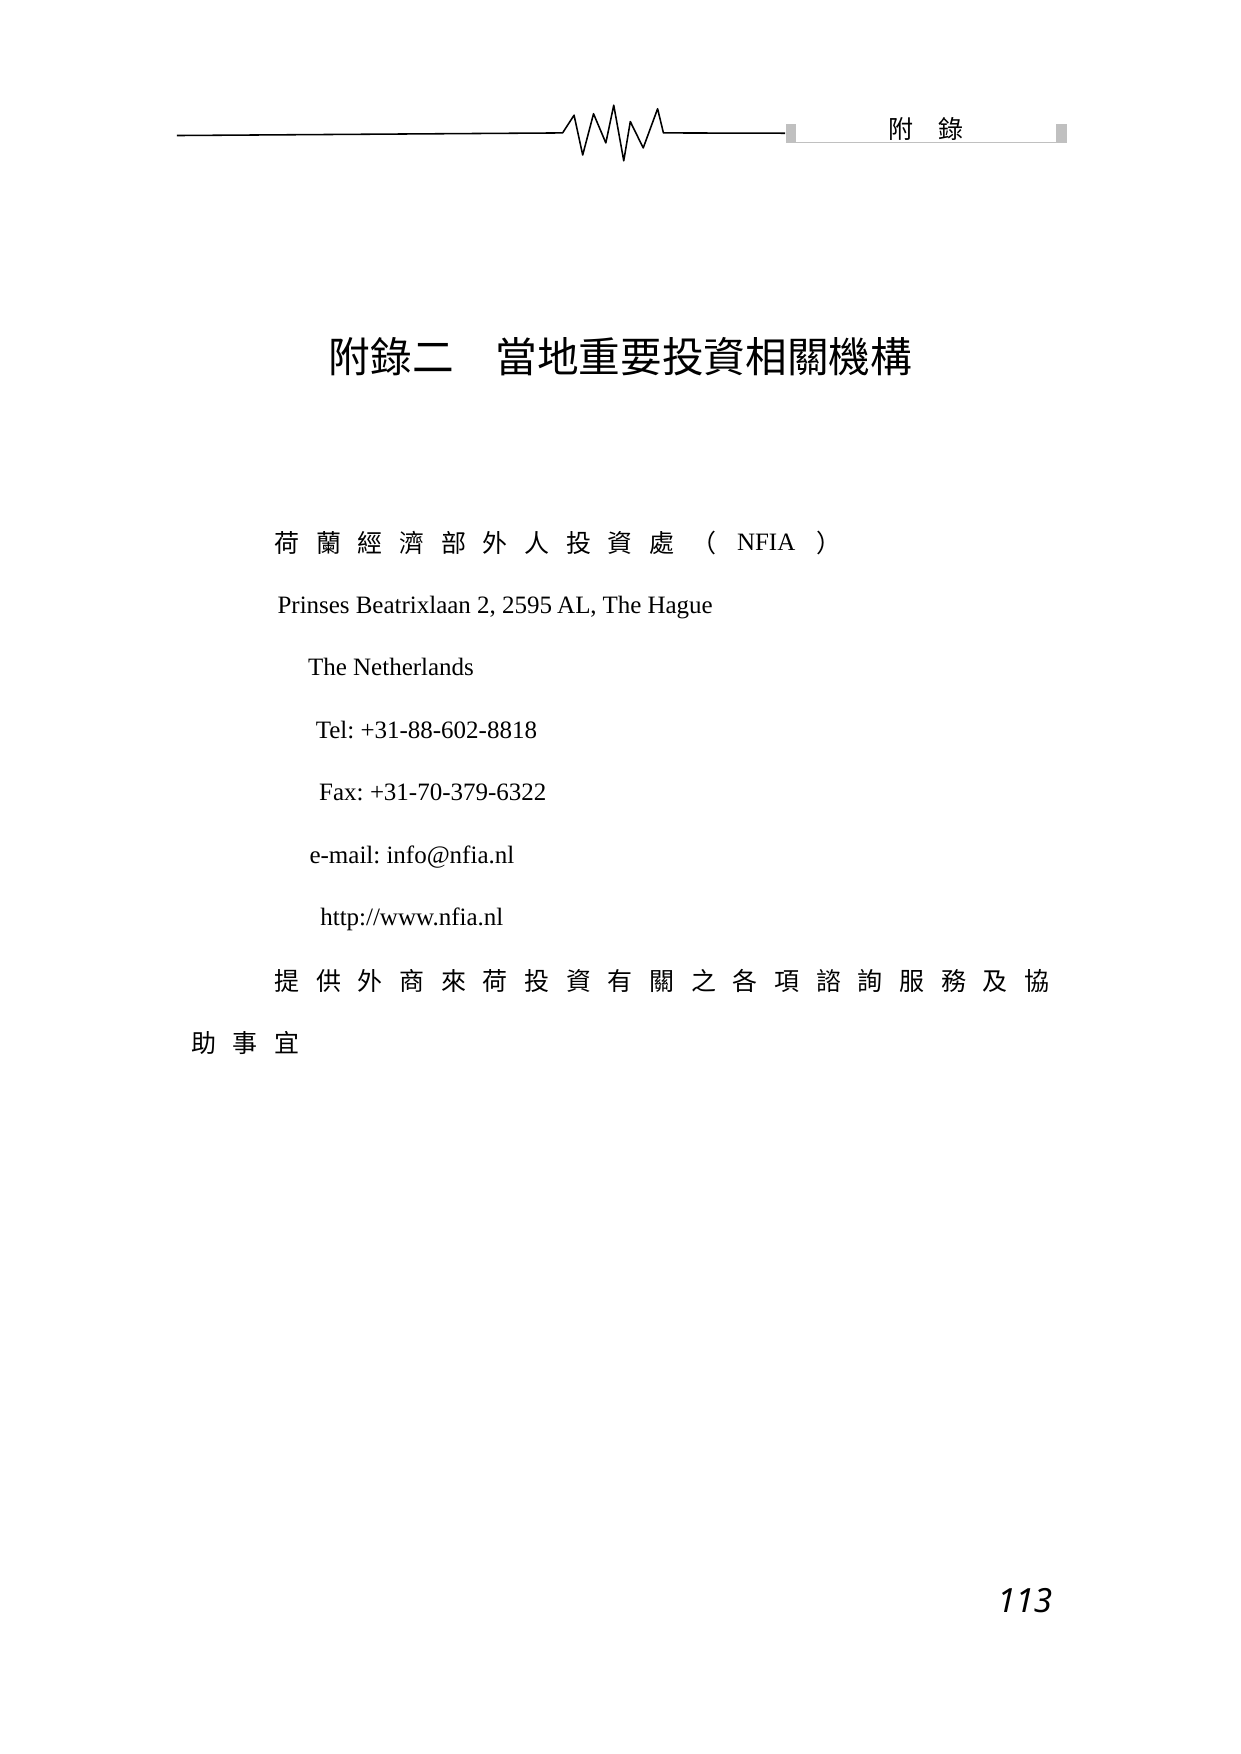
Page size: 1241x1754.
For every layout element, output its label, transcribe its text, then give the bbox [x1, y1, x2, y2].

text Tel: +31-88-602-8818 [183, 688, 1058, 750]
text Fax: +31-70-379-6322 [183, 750, 1058, 813]
text The Netherlands [183, 625, 1058, 688]
text 附錄二 當地重要投資相關機構 [183, 313, 1058, 375]
text e-mail: info@nfia.nl [183, 813, 1058, 875]
text Prinses Beatrixlaan 2, 2595 AL, The Hague [183, 563, 1058, 625]
text http://www.nfia.nl [183, 875, 1058, 938]
text 提供外商來荷投資有關之各項諮詢服務及協助事宜 [183, 938, 1058, 1063]
text 荷蘭經濟部外人投資處（NFIA） [183, 500, 1058, 563]
